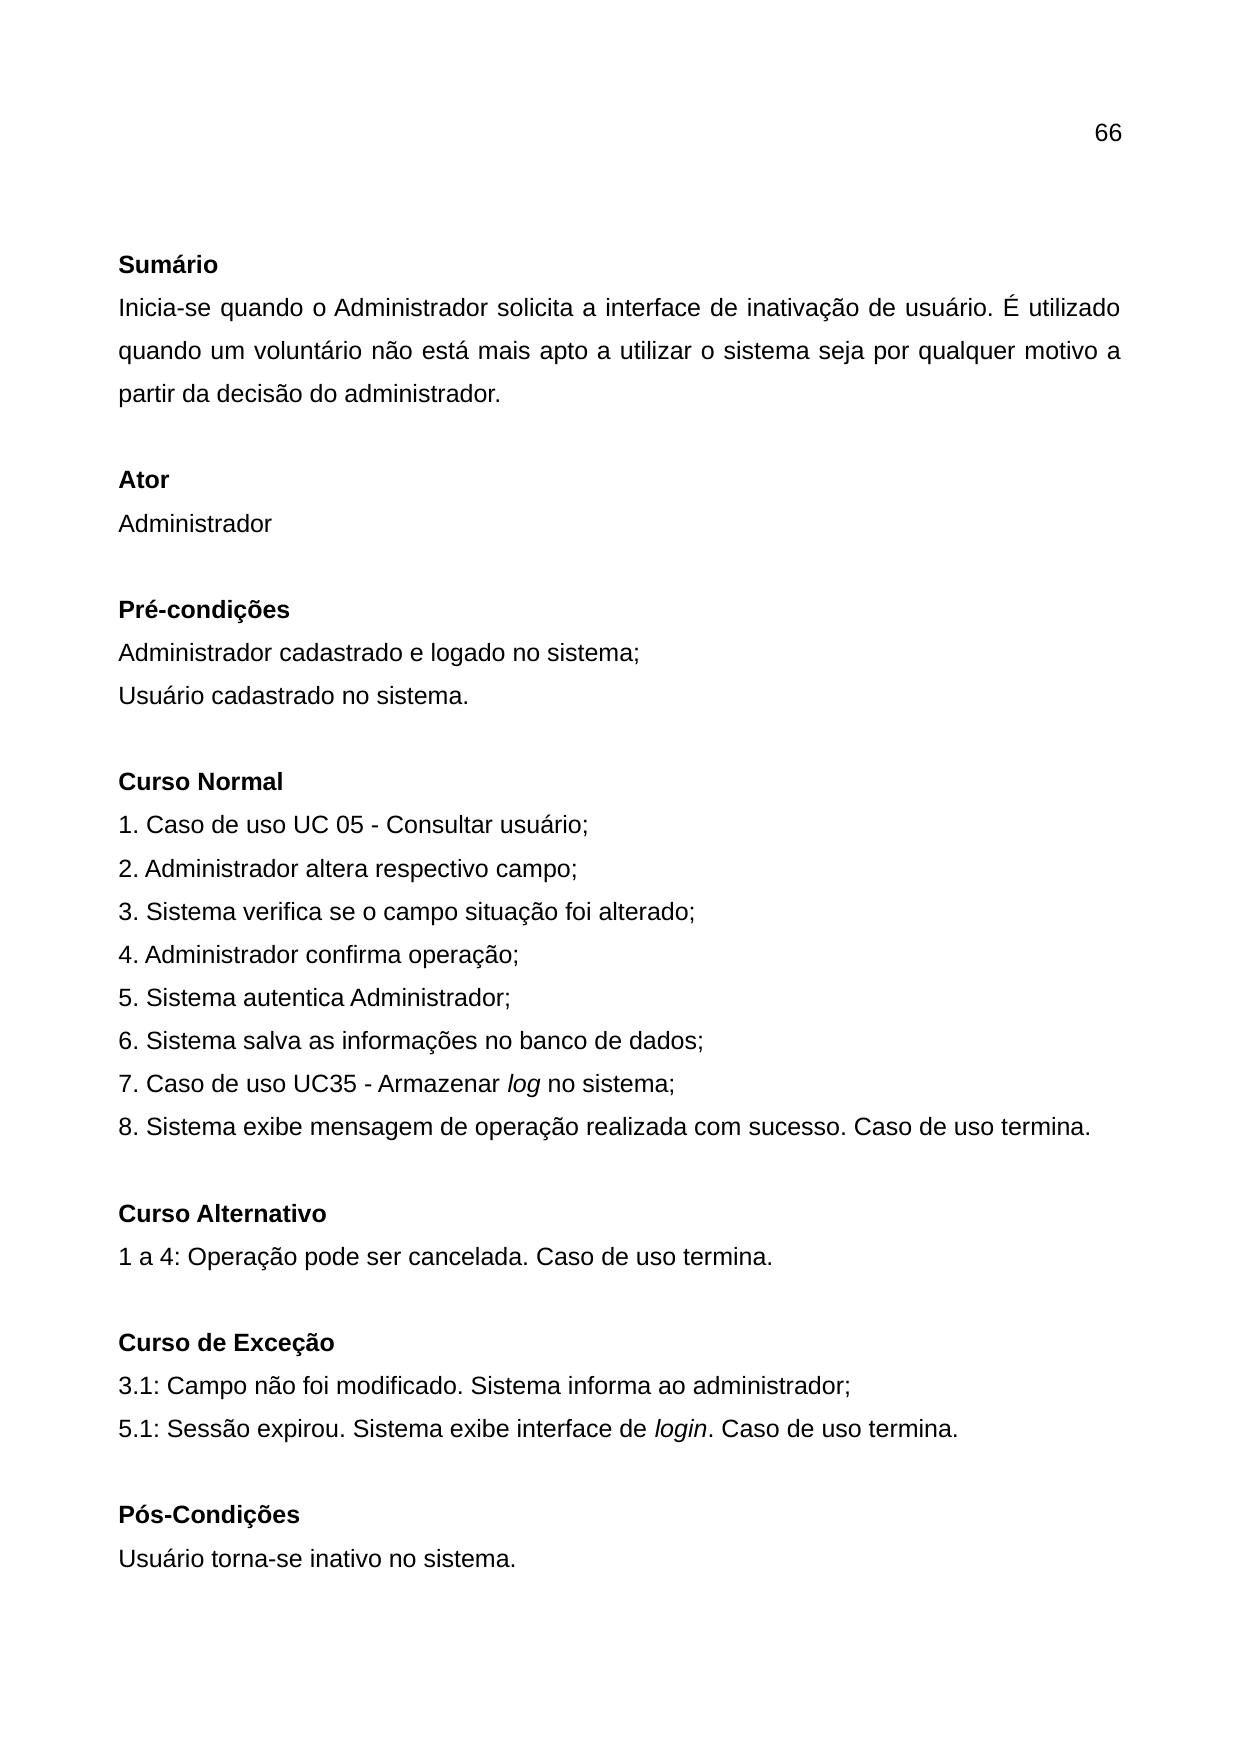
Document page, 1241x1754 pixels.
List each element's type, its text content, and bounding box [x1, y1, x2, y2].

text 3.1: Campo não foi modificado. Sistema informa ao administrador; [118, 1371, 1122, 1400]
text 1 a 4: Operação pode ser cancelada. Caso de uso termina. [118, 1242, 1122, 1270]
text Ator [118, 465, 1122, 494]
text Curso de Exceção [118, 1328, 1122, 1357]
text 8. Sistema exibe mensagem de operação realizada com sucesso. Caso de uso termina. [118, 1112, 1122, 1141]
text Sumário [118, 250, 1122, 278]
text 6. Sistema salva as informações no banco de dados; [118, 1026, 1122, 1055]
text 5.1: Sessão expirou. Sistema exibe interface de login. Caso de uso termina. [118, 1414, 1122, 1443]
text Administrador [118, 508, 1122, 537]
text Usuário cadastrado no sistema. [118, 681, 1122, 710]
text Pré-condições [118, 595, 1122, 623]
text 5. Sistema autentica Administrador; [118, 983, 1122, 1012]
text 2. Administrador altera respectivo campo; [118, 853, 1122, 882]
text 1. Caso de uso UC 05 - Consultar usuário; [118, 810, 1122, 839]
text 7. Caso de uso UC35 - Armazenar log no sistema; [118, 1069, 1122, 1098]
text Usuário torna-se inativo no sistema. [118, 1543, 1122, 1572]
text 4. Administrador confirma operação; [118, 940, 1122, 968]
text Inicia-se quando o Administrador solicita a interface de inativação de usuário. É utilizado quando um voluntário não está mais apto a utilizar o sistema seja por qualquer motivo a partir da decisão do administrador. [118, 293, 1122, 408]
text Pós-Condições [118, 1500, 1122, 1529]
text Curso Normal [118, 767, 1122, 796]
text Administrador cadastrado e logado no sistema; [118, 638, 1122, 667]
text 3. Sistema verifica se o campo situação foi alterado; [118, 897, 1122, 925]
text Curso Alternativo [118, 1198, 1122, 1227]
